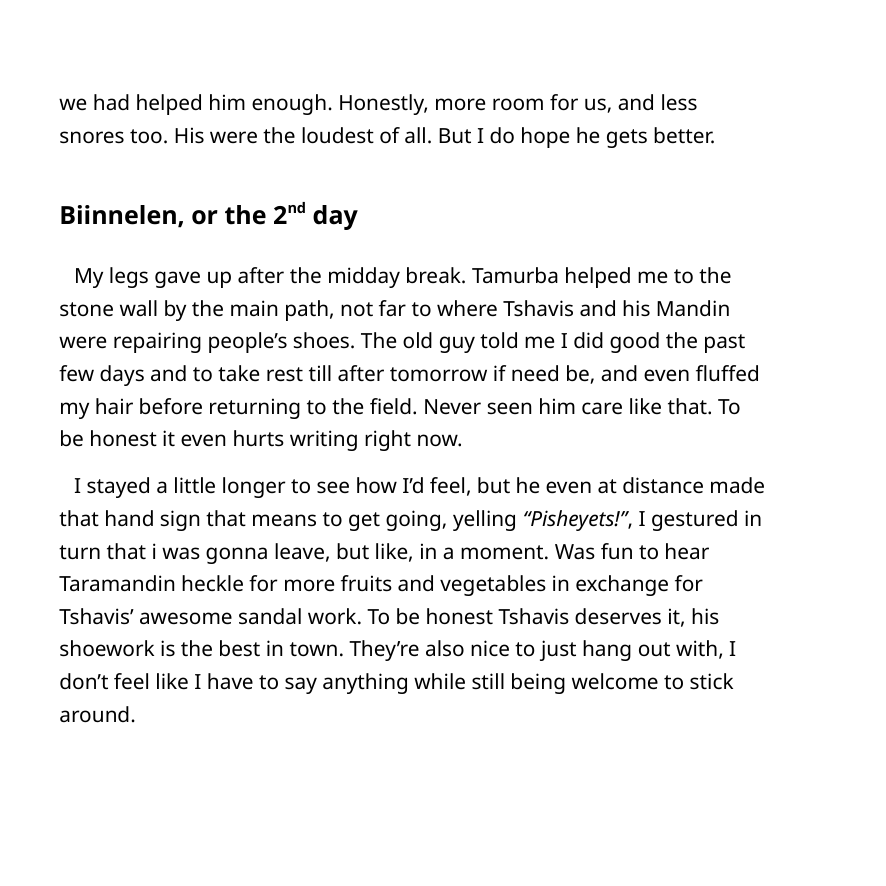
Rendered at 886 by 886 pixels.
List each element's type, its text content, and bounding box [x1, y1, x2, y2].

text we had helped him enough. Honestly, more room for us, and less snores too. His were the loudest of all. But I do hope he gets better. [59, 88, 768, 149]
subtitle Biinnelen, or the 2nd day [59, 198, 768, 232]
text My legs gave up after the midday break. Tamurba helped me to the stone wall by the main path, not far to where Tshavis and his Mandin were repairing people’s shoes. The old guy told me I did good the past few days and to take rest till after tomorrow if need be, and even fluffed my hair before returning to the field. Never seen him care like that. To be honest it even hurts writing right now. [59, 261, 768, 453]
text I stayed a little longer to see how I’d feel, but he even at distance made that hand sign that means to get going, yelling “Pisheyets!”, I gestured in turn that i was gonna leave, but like, in a moment. Was fun to hear Taramandin heckle for more fruits and vegetables in exchange for Tshavis’ awesome sandal work. To be honest Tshavis deserves it, his shoework is the best in town. They’re also nice to just hang out with, I don’t feel like I have to say anything while still being welcome to stick around. [59, 472, 768, 728]
